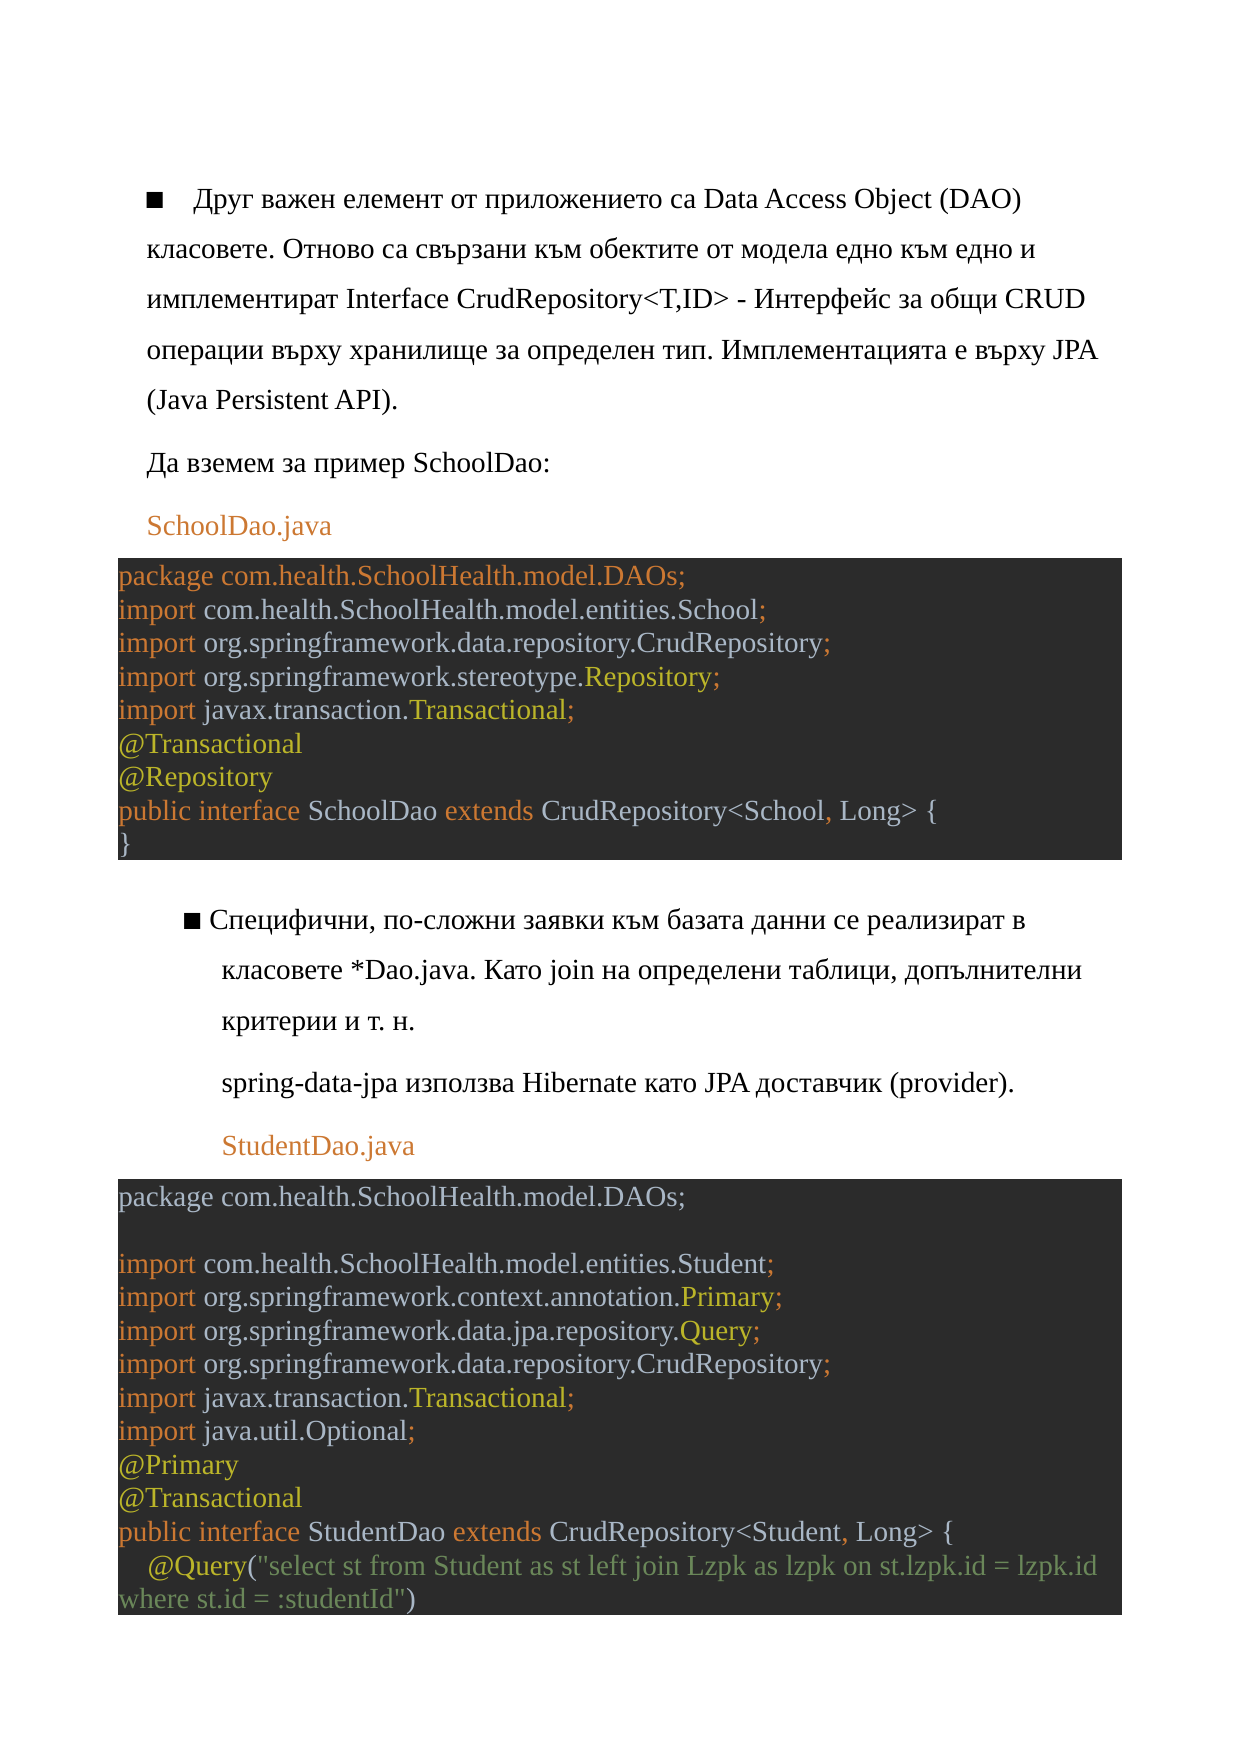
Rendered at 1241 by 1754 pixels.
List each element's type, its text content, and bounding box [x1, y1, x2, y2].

text @Transactional [118, 726, 1122, 759]
text import org.springframework.data.jpa.repository.Query; [118, 1313, 1122, 1346]
list Специфични, по-сложни заявки към базата данни се реализират в класовете *Dao.java. Като join на определени таблици, допълнителни критерии и т. н. [184, 902, 1122, 1036]
text @Transactional [118, 1481, 1122, 1514]
text import java.util.Optional; [118, 1413, 1122, 1447]
text package com.health.SchoolHealth.model.DAOs; [118, 558, 1122, 592]
text import org.springframework.stereotype.Repository; [118, 659, 1122, 692]
list Друг важен елемент от приложението са Data Access Object (DAO) класовете. Отново са свързани към обектите от модела едно към едно и имплементират Interface CrudRepository<T,ID> - Интерфейс за общи CRUD операции върху хранилище за определен тип. Имплементацията е върху JPA (Java Persistent API). [146, 181, 1122, 416]
text @Repository [118, 759, 1122, 793]
text import javax.transaction.Transactional; [118, 692, 1122, 726]
text import org.springframework.data.repository.CrudRepository; [118, 1346, 1122, 1380]
text } [118, 827, 1122, 860]
text public interface StudentDao extends CrudRepository<Student, Long> { [118, 1514, 1122, 1548]
text package com.health.SchoolHealth.model.DAOs; [118, 1179, 1122, 1212]
text @Primary [118, 1447, 1122, 1481]
text import javax.transaction.Transactional; [118, 1380, 1122, 1413]
text import org.springframework.context.annotation.Primary; [118, 1279, 1122, 1313]
list Да вземем за пример SchoolDao: [146, 445, 1122, 479]
list spring-data-jpa използва Hibernate като JPA доставчик (provider). [184, 1066, 1122, 1099]
text import com.health.SchoolHealth.model.entities.Student; [118, 1246, 1122, 1279]
list StudentDao.java [184, 1128, 1122, 1162]
list SchoolDao.java [146, 508, 1122, 541]
text public interface SchoolDao extends CrudRepository<School, Long> { [118, 793, 1122, 827]
text import org.springframework.data.repository.CrudRepository; [118, 625, 1122, 659]
text import com.health.SchoolHealth.model.entities.School; [118, 592, 1122, 625]
text @Query("select st from Student as st left join Lzpk as lzpk on st.lzpk.id = lzpk.id where st.id = :studentId") [118, 1548, 1122, 1615]
